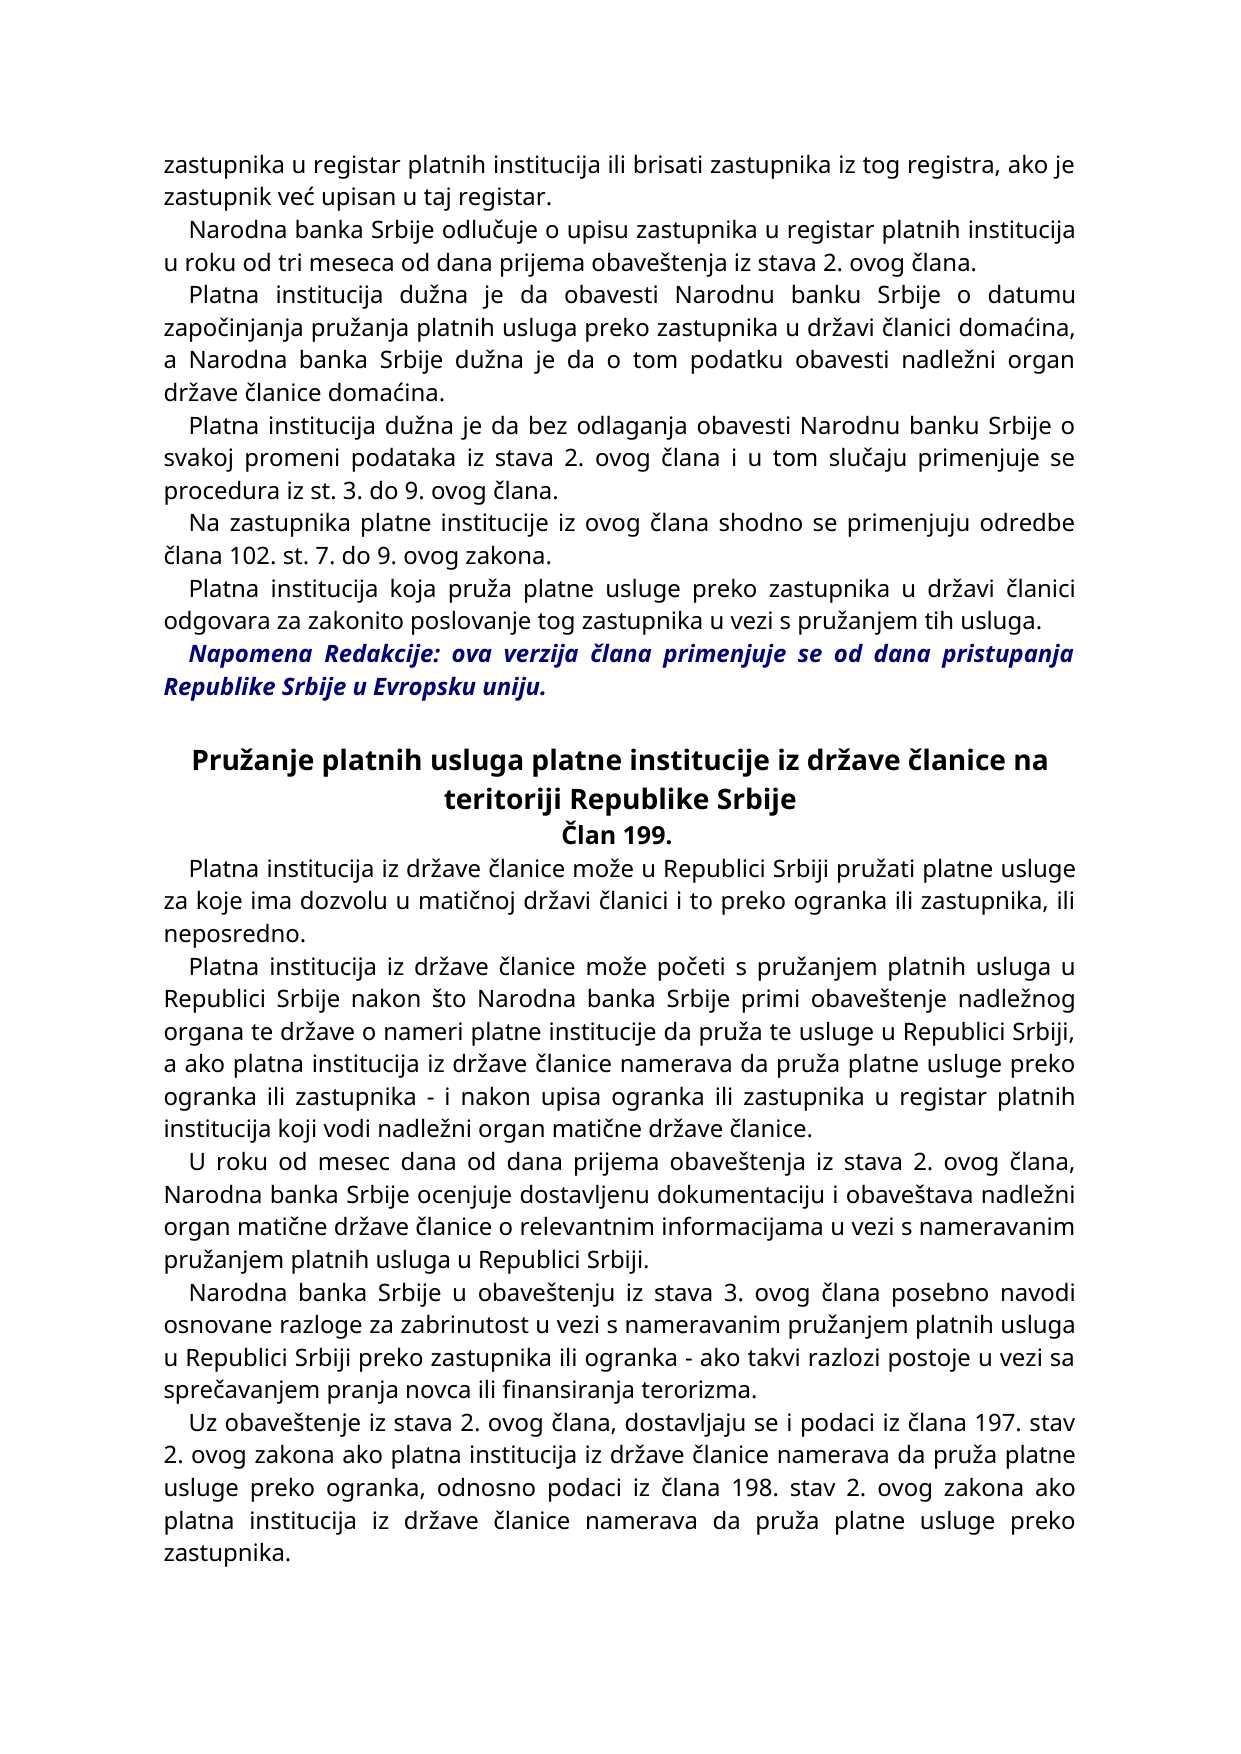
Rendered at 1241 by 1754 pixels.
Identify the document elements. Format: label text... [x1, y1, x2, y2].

text Uz obaveštenje iz stava 2. ovog člana, dostavljaju se i podaci iz člana 197. stav 2. ovog zakona ako platna institucija iz države članice namerava da pruža platne usluge preko ogranka, odnosno podaci iz člana 198. stav 2. ovog zakona ako platna institucija iz države članice namerava da pruža platne usluge preko zastupnika. [163, 1406, 1077, 1569]
text Platna institucija koja pruža platne usluge preko zastupnika u državi članici odgovara za zakonito poslovanje tog zastupnika u vezi s pružanjem tih usluga. [163, 571, 1077, 637]
text Na zastupnika platne institucije iz ovog člana shodno se primenjuju odredbe člana 102. st. 7. do 9. ovog zakona. [163, 506, 1077, 571]
text Platna institucija iz države članice može u Republici Srbiji pružati platne usluge za koje ima dozvolu u matičnoj državi članici i to preko ogranka ili zastupnika, ili neposredno. [163, 851, 1077, 949]
text Platna institucija dužna je da bez odlaganja obavesti Narodnu banku Srbije o svakoj promeni podataka iz stava 2. ovog člana i u tom slučaju primenjuje se procedura iz st. 3. do 9. ovog člana. [163, 408, 1077, 506]
text Pružanje platnih usluga platne institucije iz države članice na teritoriji Republike Srbije [148, 741, 1093, 817]
text Član 199. ﻿ [148, 817, 1093, 851]
text Platna institucija iz države članice može početi s pružanjem platnih usluga u Republici Srbije nakon što Narodna banka Srbije primi obaveštenje nadležnog organa te države o nameri platne institucije da pruža te usluge u Republici Srbiji, a ako platna institucija iz države članice namerava da pruža platne usluge preko ogranka ili zastupnika - i nakon upisa ogranka ili zastupnika u registar platnih institucija koji vodi nadležni organ matične države članice. [163, 949, 1077, 1145]
text U roku od mesec dana od dana prijema obaveštenja iz stava 2. ovog člana, Narodna banka Srbije ocenjuje dostavljenu dokumentaciju i obaveštava nadležni organ matične države članice o relevantnim informacijama u vezi s nameravanim pružanjem platnih usluga u Republici Srbiji. [163, 1145, 1077, 1275]
text zastupnika u registar platnih institucija ili brisati zastupnika iz tog registra, ako je zastupnik već upisan u taj registar. [163, 148, 1077, 213]
text Napomena Redakcije: ova verzija člana primenjuje se od dana pristupanja Republike Srbije u Evropsku uniju. [163, 637, 1077, 702]
text Narodna banka Srbije u obaveštenju iz stava 3. ovog člana posebno navodi osnovane razloge za zabrinutost u vezi s nameravanim pružanjem platnih usluga u Republici Srbiji preko zastupnika ili ogranka - ako takvi razlozi postoje u vezi sa sprečavanjem pranja novca ili finansiranja terorizma. [163, 1275, 1077, 1406]
text Narodna banka Srbije odlučuje o upisu zastupnika u registar platnih institucija u roku od tri meseca od dana prijema obaveštenja iz stava 2. ovog člana. [163, 213, 1077, 278]
text Platna institucija dužna je da obavesti Narodnu banku Srbije o datumu započinjanja pružanja platnih usluga preko zastupnika u državi članici domaćina, a Narodna banka Srbije dužna je da o tom podatku obavesti nadležni organ države članice domaćina. [163, 278, 1077, 408]
